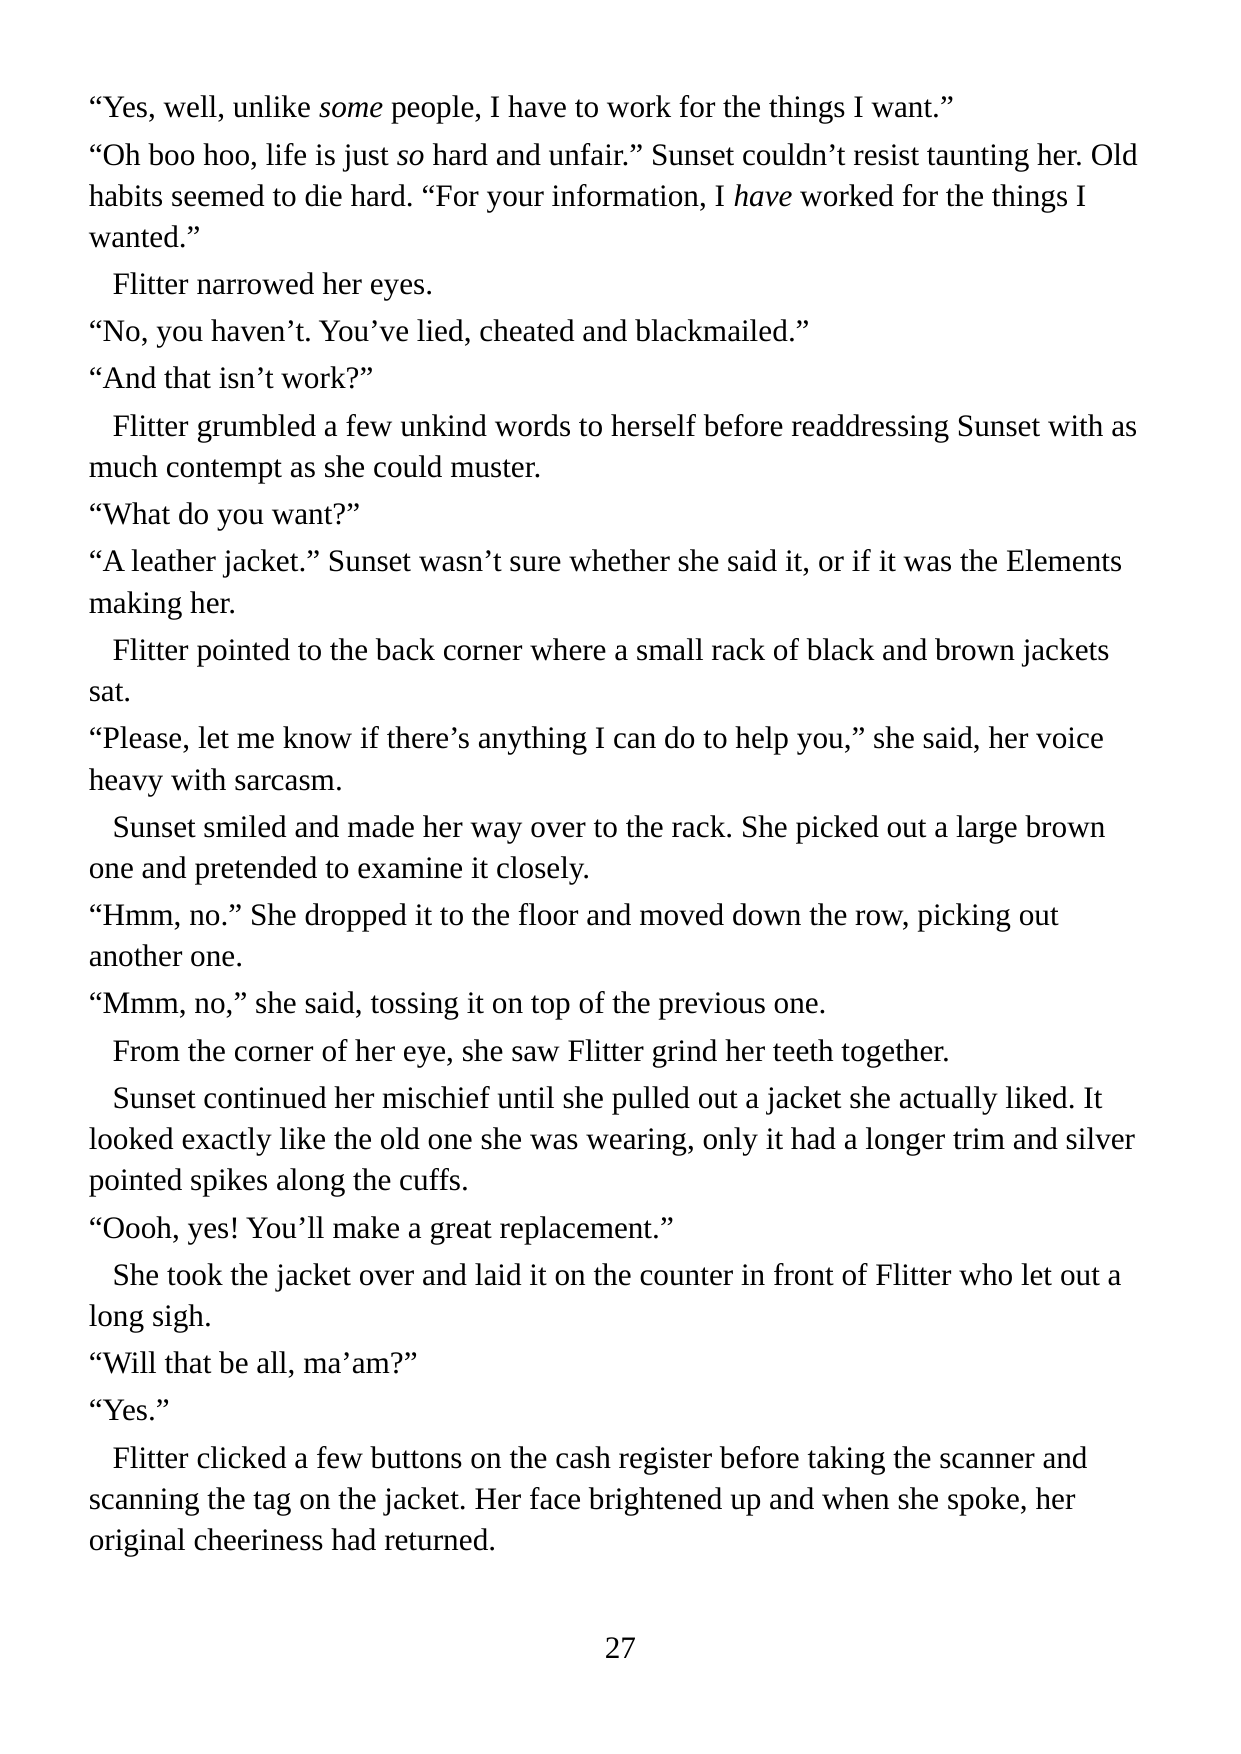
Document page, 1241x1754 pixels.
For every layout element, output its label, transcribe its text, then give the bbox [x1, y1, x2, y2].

text “What do you want?” [88, 495, 1152, 531]
text “A leather jacket.” Sunset wasn’t sure whether she said it, or if it was the Elements making her. [88, 543, 1152, 620]
text Flitter clicked a few buttons on the cash register before taking the scanner and scanning the tag on the jacket. Her face brightened up and when she spoke, her original cheeriness had returned. [88, 1439, 1152, 1557]
text Sunset continued her mischief until she pulled out a jacket she actually liked. It looked exactly like the old one she was wearing, only it had a longer trim and silver pointed spikes along the cuffs. [88, 1079, 1152, 1198]
text Flitter pointed to the back corner where a small rack of black and brown jackets sat. [88, 631, 1152, 708]
text Flitter grumbled a few unkind words to herself before readdressing Sunset with as much contempt as she could muster. [88, 407, 1152, 484]
text “No, you haven’t. You’ve lied, cheated and blackmailed.” [88, 313, 1152, 348]
text “Oh boo hoo, life is just so hard and unfair.” Sunset couldn’t resist taunting her. Old habits seemed to die hard. “For your information, I have worked for the things I wanted.” [88, 136, 1152, 254]
text “Yes, well, unlike some people, I have to work for the things I want.” [88, 88, 1152, 124]
text “Hmm, no.” She dropped it to the floor and moved down the row, picking out another one. [88, 896, 1152, 973]
text She took the jacket over and laid it on the counter in front of Flitter who let out a long sigh. [88, 1256, 1152, 1333]
text “And that isn’t work?” [88, 360, 1152, 396]
text “Please, let me know if there’s anything I can do to help you,” she said, her voice heavy with sarcasm. [88, 719, 1152, 797]
text “Will that be all, ma’am?” [88, 1344, 1152, 1380]
text “Mmm, no,” she said, tossing it on top of the previous one. [88, 985, 1152, 1021]
text “Oooh, yes! You’ll make a great replacement.” [88, 1209, 1152, 1245]
text Flitter narrowed her eyes. [88, 265, 1152, 301]
text Sunset smiled and made her way over to the rack. She picked out a large brown one and pretended to examine it closely. [88, 808, 1152, 885]
text “Yes.” [88, 1392, 1152, 1428]
text From the corner of her eye, she saw Flitter grind her teeth together. [88, 1032, 1152, 1068]
